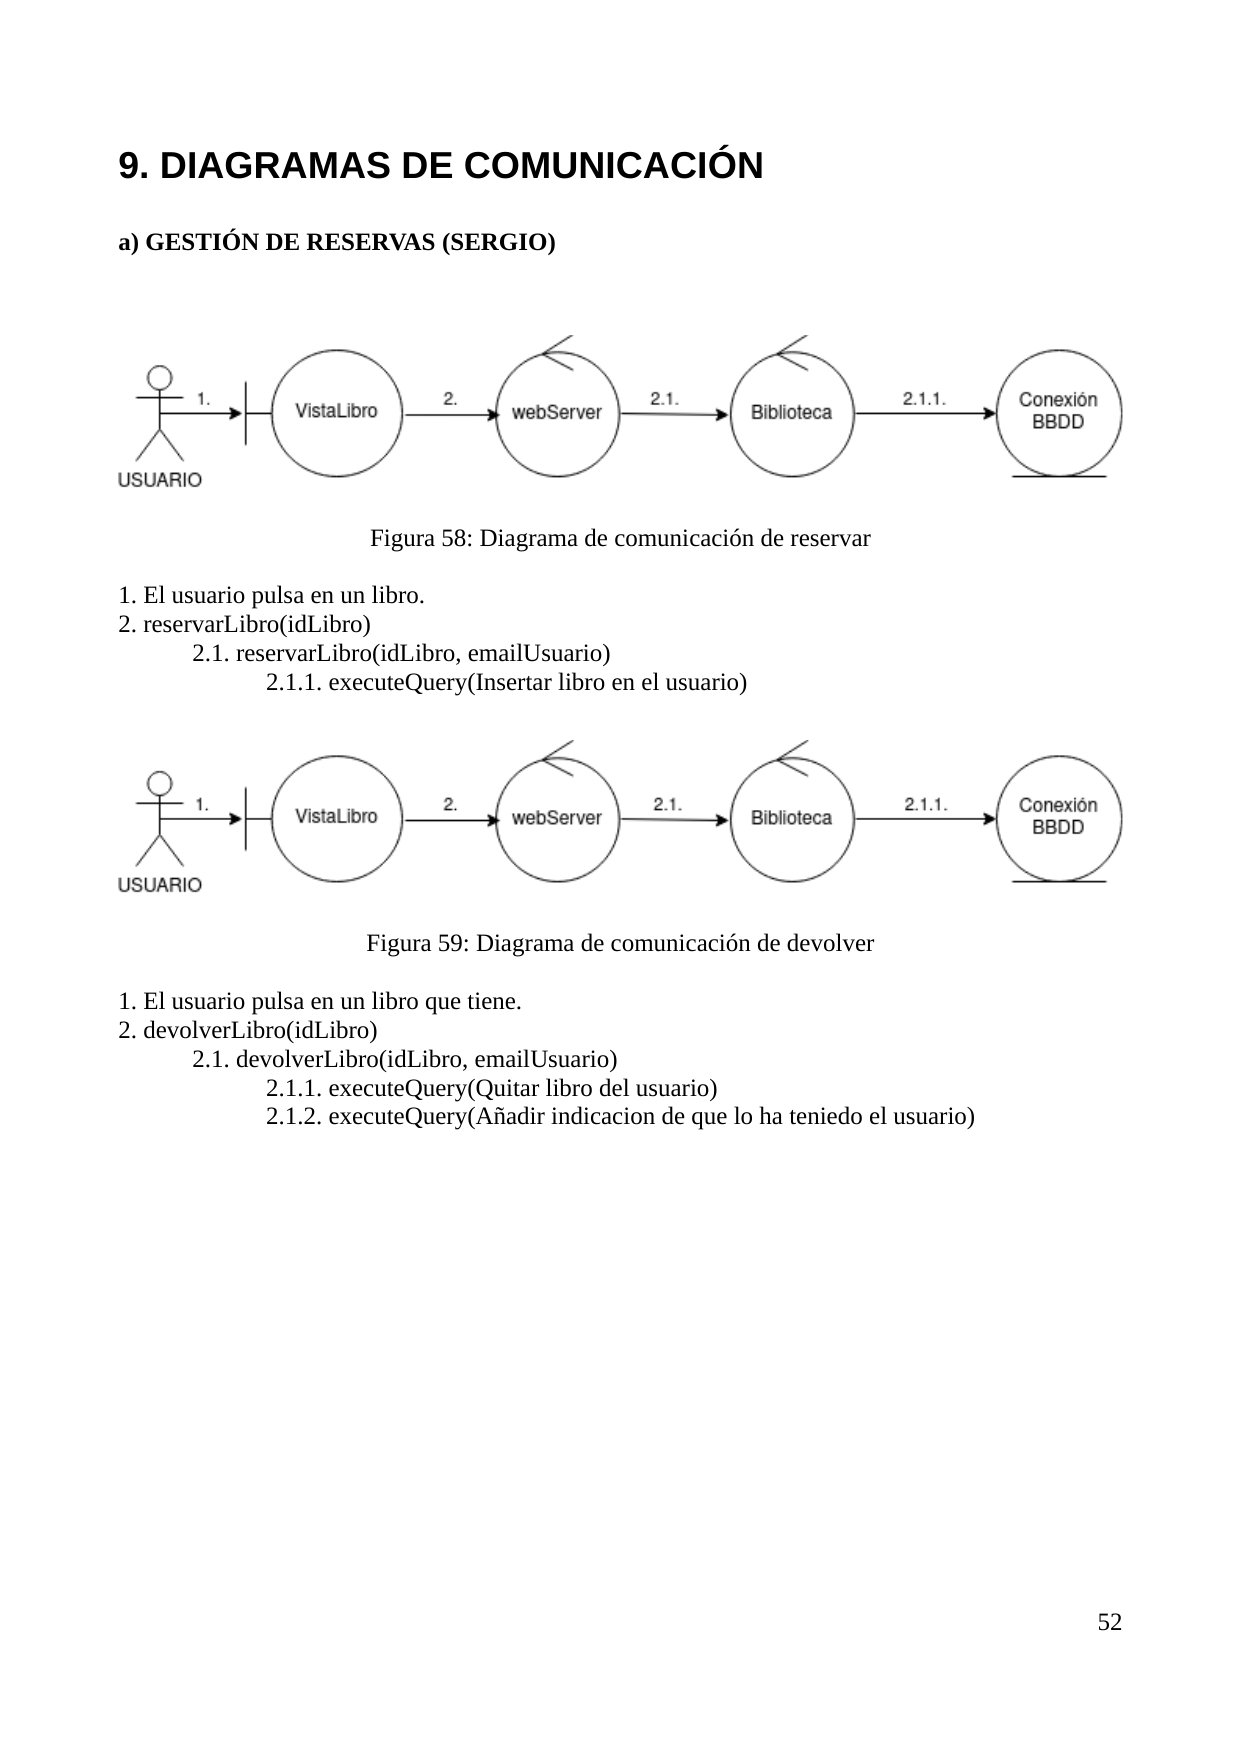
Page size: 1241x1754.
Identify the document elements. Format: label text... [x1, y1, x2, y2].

subtitle 1. El usuario pulsa en un libro que tiene. [118, 986, 1122, 1015]
subtitle 2. devolverLibro(idLibro) [118, 1015, 1122, 1044]
subtitle 2.1.1. executeQuery(Quitar libro del usuario) [118, 1073, 1122, 1102]
subtitle 2.1. reservarLibro(idLibro, emailUsuario) [118, 638, 1122, 667]
subtitle 2.1.2. executeQuery(Añadir indicacion de que lo ha teniedo el usuario) [118, 1102, 1122, 1131]
subtitle 2.1. devolverLibro(idLibro, emailUsuario) [118, 1044, 1122, 1073]
subtitle Figura 58: Diagrama de comunicación de reservar [98, 314, 1143, 552]
subtitle 2. reservarLibro(idLibro) [118, 610, 1122, 638]
subtitle 9. DIAGRAMAS DE COMUNICACIÓN [118, 143, 1122, 186]
picture [117, 740, 1123, 900]
picture [117, 335, 1123, 495]
subtitle 2.1.1. executeQuery(Insertar libro en el usuario) [118, 667, 1122, 696]
subtitle a) GESTIÓN DE RESERVAS (SERGIO) [118, 228, 1122, 256]
subtitle 1. El usuario pulsa en un libro. [118, 581, 1122, 609]
subtitle Figura 59: Diagrama de comunicación de devolver [98, 725, 1143, 957]
